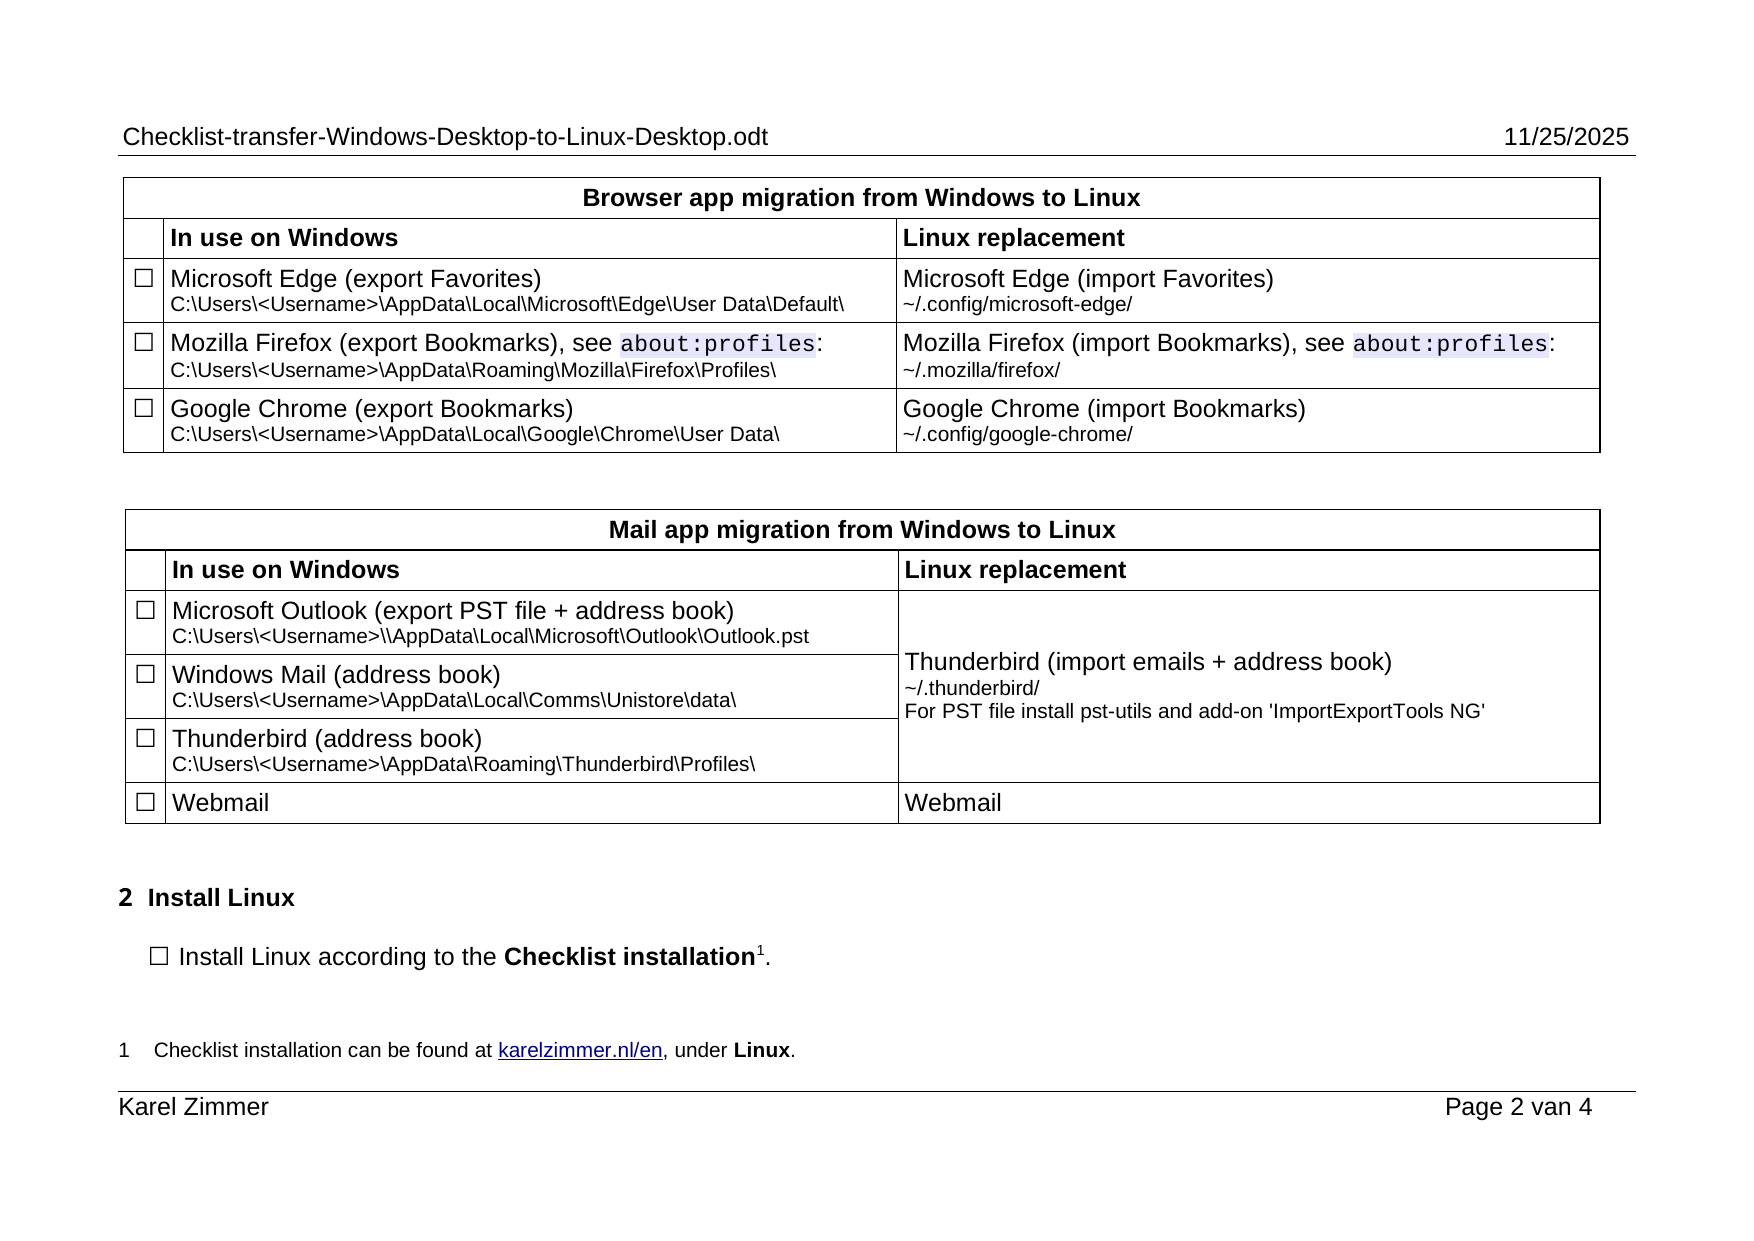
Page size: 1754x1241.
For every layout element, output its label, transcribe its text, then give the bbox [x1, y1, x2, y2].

table_cell Microsoft Edge (export Favorites) C:\Users\<Username>\AppData\Local\Microsoft\Edge\User Data\Default\ [164, 259, 896, 322]
table_header Mail app migration from Windows to Linux [126, 510, 1599, 549]
table_cell In use on Windows [164, 219, 896, 258]
table_cell ☐ [126, 591, 165, 654]
table_cell ☐ [124, 259, 163, 322]
table_cell ☐ [126, 783, 165, 823]
table_cell Mozilla Firefox (import Bookmarks), see about:profiles: ~/.mozilla/firefox/ [897, 323, 1599, 388]
table_cell Linux replacement [899, 551, 1599, 590]
table_cell [124, 219, 163, 258]
table_header Install Linux according to the Checklist installation. [177, 942, 1617, 972]
table_cell In use on Windows [166, 551, 898, 590]
list Install Linux [118, 880, 1636, 914]
table_cell ☐ [124, 389, 163, 452]
table_cell Microsoft Edge (import Favorites) ~/.config/microsoft-edge/ [897, 259, 1599, 322]
table_cell ☐ [126, 655, 165, 718]
table_cell ☐ [124, 323, 163, 388]
table_cell Microsoft Outlook (export PST file + address book) C:\Users\<Username>\\AppData\Local\Microsoft\Outlook\Outlook.pst [166, 591, 898, 654]
table_cell Google Chrome (export Bookmarks) C:\Users\<Username>\AppData\Local\Google\Chrome\User Data\ [164, 389, 896, 452]
table_header ☐ [141, 942, 177, 972]
table_cell Thunderbird (import emails + address book) ~/.thunderbird/ For PST file install pst-utils and add-on 'ImportExportTools NG' [899, 591, 1599, 782]
table_cell Webmail [166, 783, 898, 823]
table_cell Webmail [899, 783, 1599, 823]
table_cell Mozilla Firefox (export Bookmarks), see about:profiles: C:\Users\<Username>\AppData\Roaming\Mozilla\Firefox\Profiles\ [164, 323, 896, 388]
table_cell Google Chrome (import Bookmarks) ~/.config/google-chrome/ [897, 389, 1599, 452]
table_cell Linux replacement [897, 219, 1599, 258]
table_cell Thunderbird (address book) C:\Users\<Username>\AppData\Roaming\Thunderbird\Profiles\ [166, 719, 898, 782]
table_header Browser app migration from Windows to Linux [124, 178, 1599, 218]
table_cell [126, 551, 165, 590]
table_cell Windows Mail (address book) C:\Users\<Username>\AppData\Local\Comms\Unistore\data\ [166, 655, 898, 718]
table_cell ☐ [126, 719, 165, 782]
